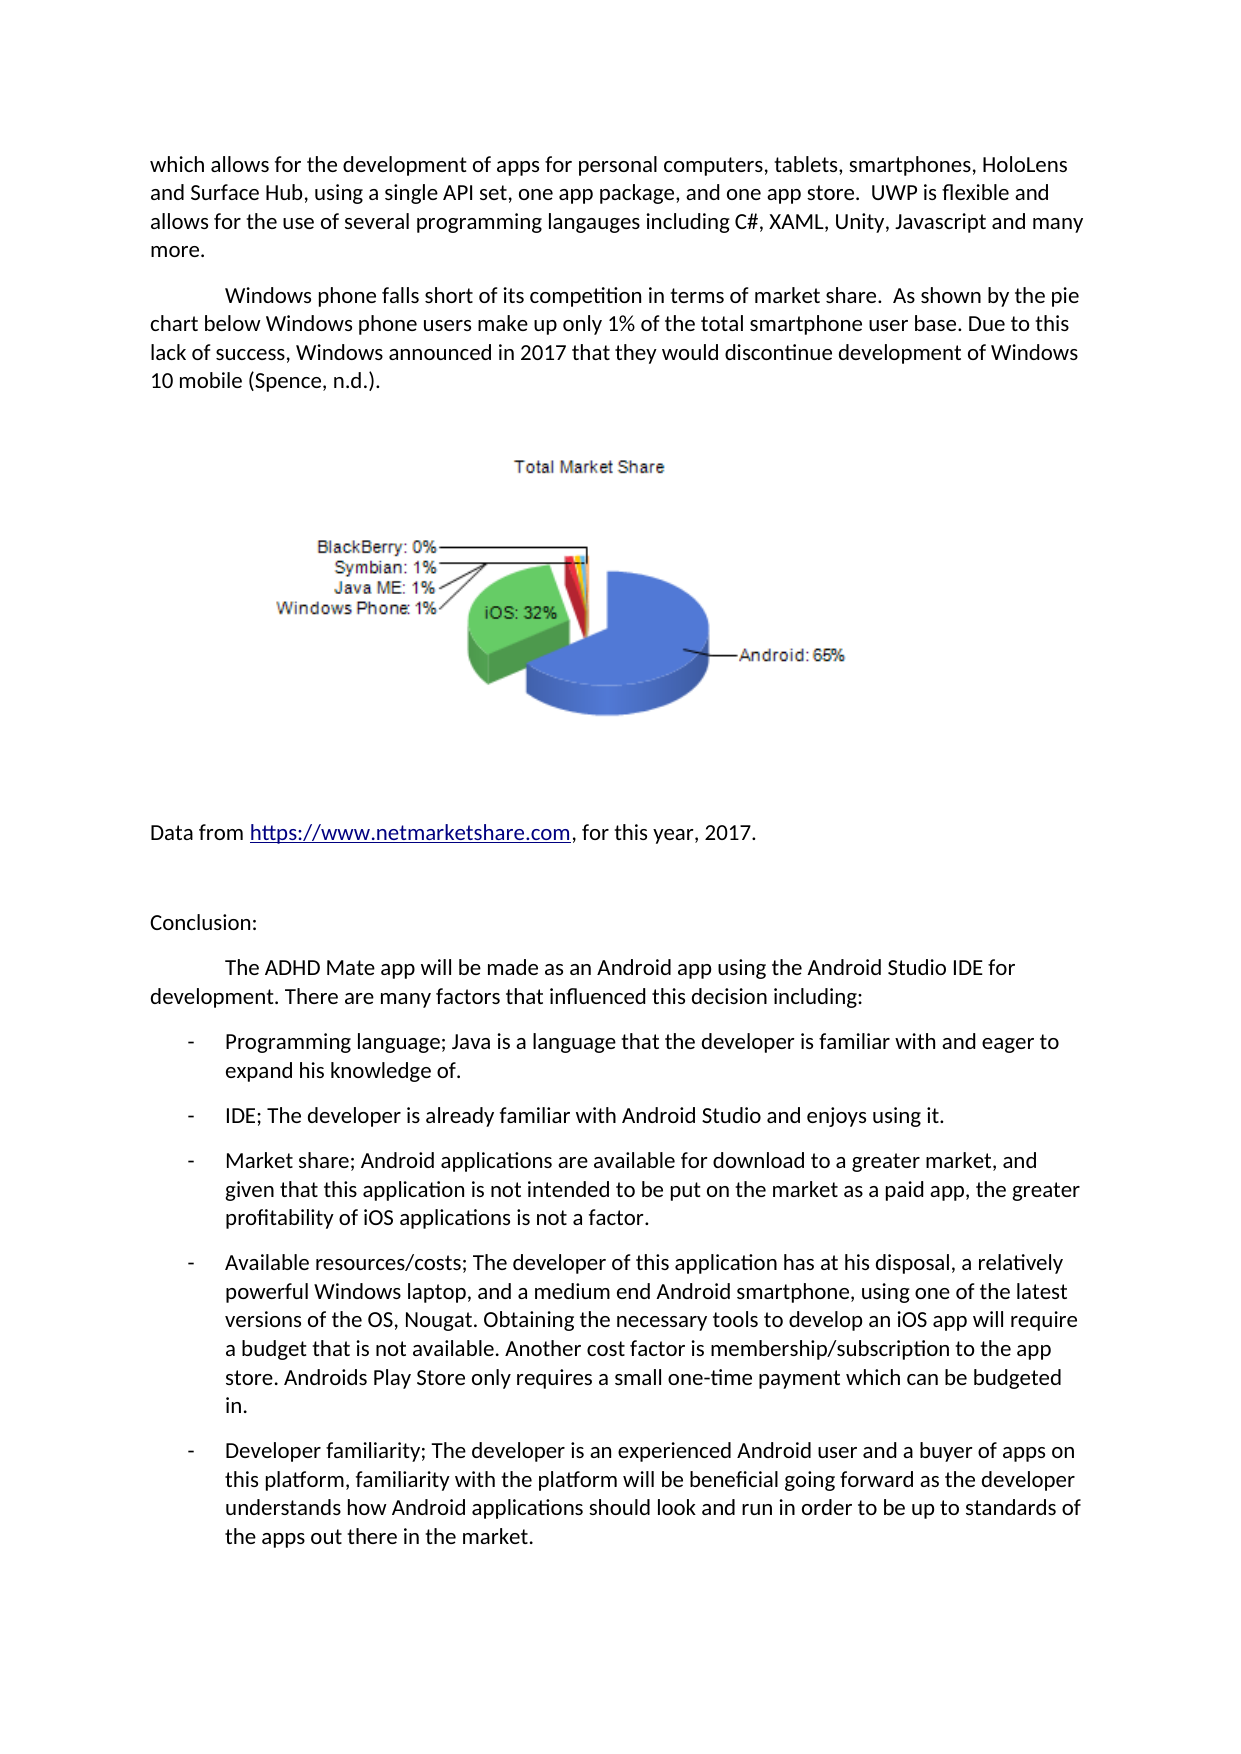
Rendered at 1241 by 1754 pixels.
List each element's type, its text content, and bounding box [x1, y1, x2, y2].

text The ADHD Mate app will be made as an Android app using the Android Studio IDE for development. There are many factors that influenced this decision including: [150, 953, 1090, 1010]
text which allows for the development of apps for personal computers, tablets, smartphones, HoloLens and Surface Hub, using a single API set, one app package, and one app store. UWP is flexible and allows for the use of several programming langauges including C#, XAML, Unity, Javascript and many more. [150, 150, 1090, 264]
list Market share; Android applications are available for download to a greater market, and given that this application is not intended to be put on the market as a paid app, the greater profitability of iOS applications is not a factor. [187, 1146, 1090, 1231]
list Programming language; Java is a language that the developer is familiar with and eager to expand his knowledge of. [187, 1027, 1090, 1084]
list Developer familiarity; The developer is an experienced Android user and a buyer of apps on this platform, familiarity with the platform will be beneficial going forward as the developer understands how Android applications should look and run in order to be up to standards of the apps out there in the market. [187, 1436, 1090, 1550]
text Conclusion: [150, 908, 1090, 936]
list IDE; The developer is already familiar with Android Studio and enjoys using it. [187, 1101, 1090, 1129]
text Windows phone falls short of its competition in terms of market share. As shown by the pie chart below Windows phone users make up only 1% of the total smartphone user base. Due to this lack of success, Windows announced in 2017 that they would discontinue development of Windows 10 mobile (Spence, n.d.). [150, 281, 1090, 394]
text Data from https://www.netmarketshare.com, for this year, 2017. [150, 818, 1090, 846]
list Available resources/costs; The developer of this application has at his disposal, a relatively powerful Windows laptop, and a medium end Android smartphone, using one of the latest versions of the OS, Nougat. Obtaining the necessary tools to develop an iOS app will require a budget that is not available. Another cost factor is membership/subscription to the app store. Androids Play Store only requires a small one-time payment which can be budgeted in. [187, 1248, 1090, 1419]
